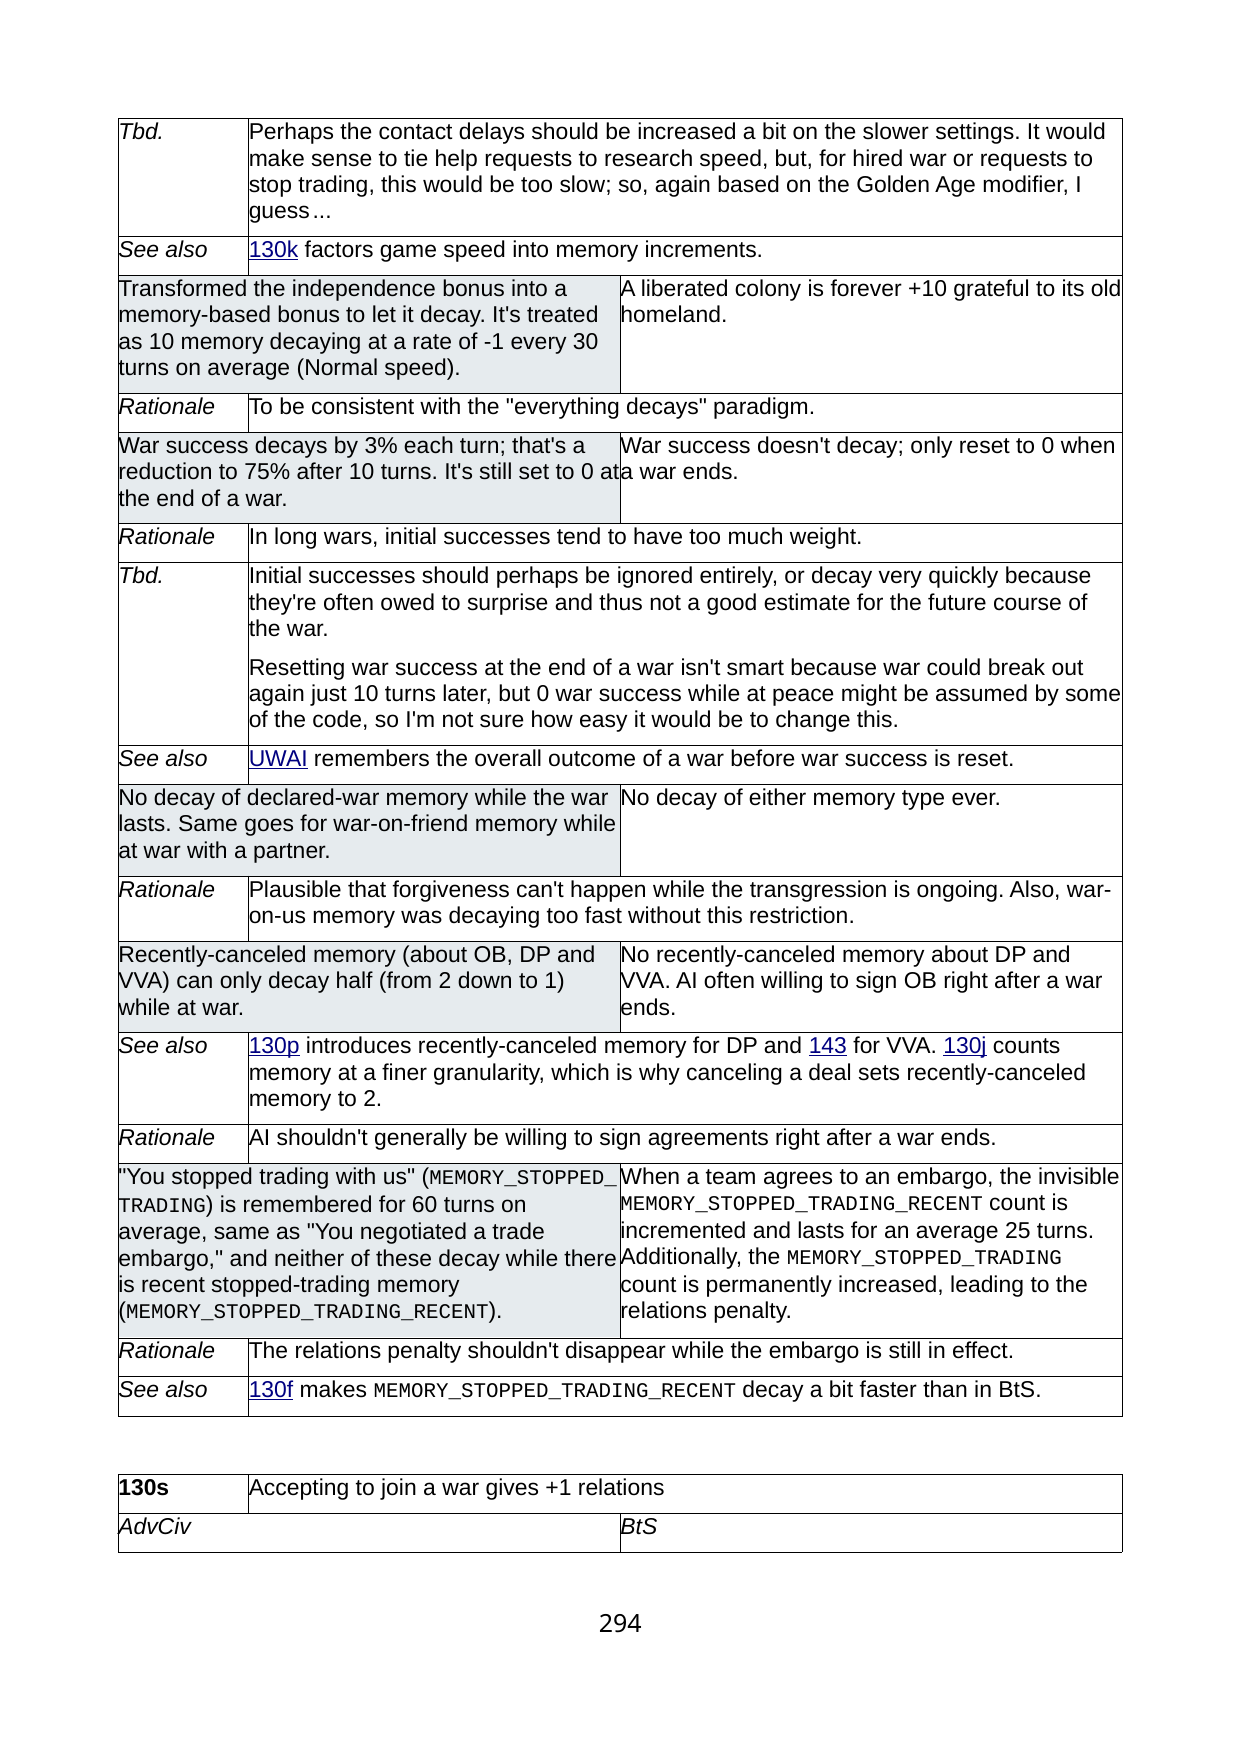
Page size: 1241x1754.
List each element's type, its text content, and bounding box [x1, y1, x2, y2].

table_cell 130p introduces recently-canceled memory for DP and 143 for VVA. 130j counts memory at a finer granularity, which is why canceling a deal sets recently-canceled memory to 2. [249, 1033, 1122, 1124]
table_cell Transformed the independence bonus into a memory-based bonus to let it decay. It's treated as 10 memory decaying at a rate of -1 every 30 turns on average (Normal speed). [119, 276, 620, 393]
table_cell UWAI remembers the overall outcome of a war before war success is reset. [249, 746, 1122, 784]
table_cell Tbd. [119, 563, 248, 745]
table_cell AdvCiv [119, 1514, 620, 1552]
table_cell Perhaps the contact delays should be increased a bit on the slower settings. It would make sense to tie help requests to research speed, but, for hired war or requests to stop trading, this would be too slow; so, again based on the Golden Age modifier, I guess ... [249, 119, 1122, 236]
table_cell See also [119, 237, 248, 275]
table_cell See also [119, 1377, 248, 1416]
table_cell See also [119, 746, 248, 784]
table_cell When a team agrees to an embargo, the invisible MEMORY_STOPPED_TRADING_RECENT count is incremented and lasts for an average 25 turns. Additionally, the MEMORY_STOPPED_TRADING count is permanently increased, leading to the relations penalty. [621, 1164, 1122, 1337]
table_cell In long wars, initial successes tend to have too much weight. [249, 524, 1122, 562]
table_cell BtS [621, 1514, 1122, 1552]
table_cell No recently-canceled memory about DP and VVA. AI often willing to sign OB right after a war ends. [621, 942, 1122, 1032]
table_cell Tbd. [119, 119, 248, 236]
table_cell A liberated colony is forever +10 grateful to its old homeland. [621, 276, 1122, 393]
table_cell Recently-canceled memory (about OB, DP and VVA) can only decay half (from 2 down to 1) while at war. [119, 942, 620, 1032]
table_cell No decay of declared-war memory while the war lasts. Same goes for war-on-friend memory while at war with a partner. [119, 785, 620, 876]
table_cell War success doesn't decay; only reset to 0 when a war ends. [621, 433, 1122, 523]
table_header Accepting to join a war gives +1 relations [249, 1475, 1122, 1513]
table_cell 130f makes MEMORY_STOPPED_TRADING_RECENT decay a bit faster than in BtS. [249, 1377, 1122, 1416]
table_cell Plausible that forgiveness can't happen while the transgression is ongoing. Also, war-on-us memory was decaying too fast without this restriction. [249, 877, 1122, 941]
table_cell "You stopped trading with us" (MEMORY_STOPPED_ TRADING) is remembered for 60 turns on average, same as "You negotiated a trade embargo," and neither of these decay while there is recent stopped-trading memory (MEMORY_STOPPED_TRADING_RECENT). [119, 1164, 620, 1337]
table_cell The relations penalty shouldn't disappear while the embargo is still in effect. [249, 1339, 1122, 1376]
table_header 130s [119, 1475, 248, 1513]
table_cell See also [119, 1033, 248, 1124]
table_cell No decay of either memory type ever. [621, 785, 1122, 876]
table_cell Rationale [119, 1125, 248, 1163]
table_cell Rationale [119, 1339, 248, 1376]
table_cell 130k factors game speed into memory increments. [249, 237, 1122, 275]
table_cell To be consistent with the "everything decays" paradigm. [249, 394, 1122, 432]
table_cell Rationale [119, 394, 248, 432]
table_cell Rationale [119, 524, 248, 562]
table_cell AI shouldn't generally be willing to sign agreements right after a war ends. [249, 1125, 1122, 1163]
table_cell Rationale [119, 877, 248, 941]
table_cell War success decays by 3% each turn; that's a reduction to 75% after 10 turns. It's still set to 0 at the end of a war. [119, 433, 620, 523]
table_cell Initial successes should perhaps be ignored entirely, or decay very quickly because they're often owed to surprise and thus not a good estimate for the future course of the war. Resetting war success at the end of a war isn't smart because war could break out again just 10 turns later, but 0 war success while at peace might be assumed by some of the code, so I'm not sure how easy it would be to change this. [249, 563, 1122, 745]
